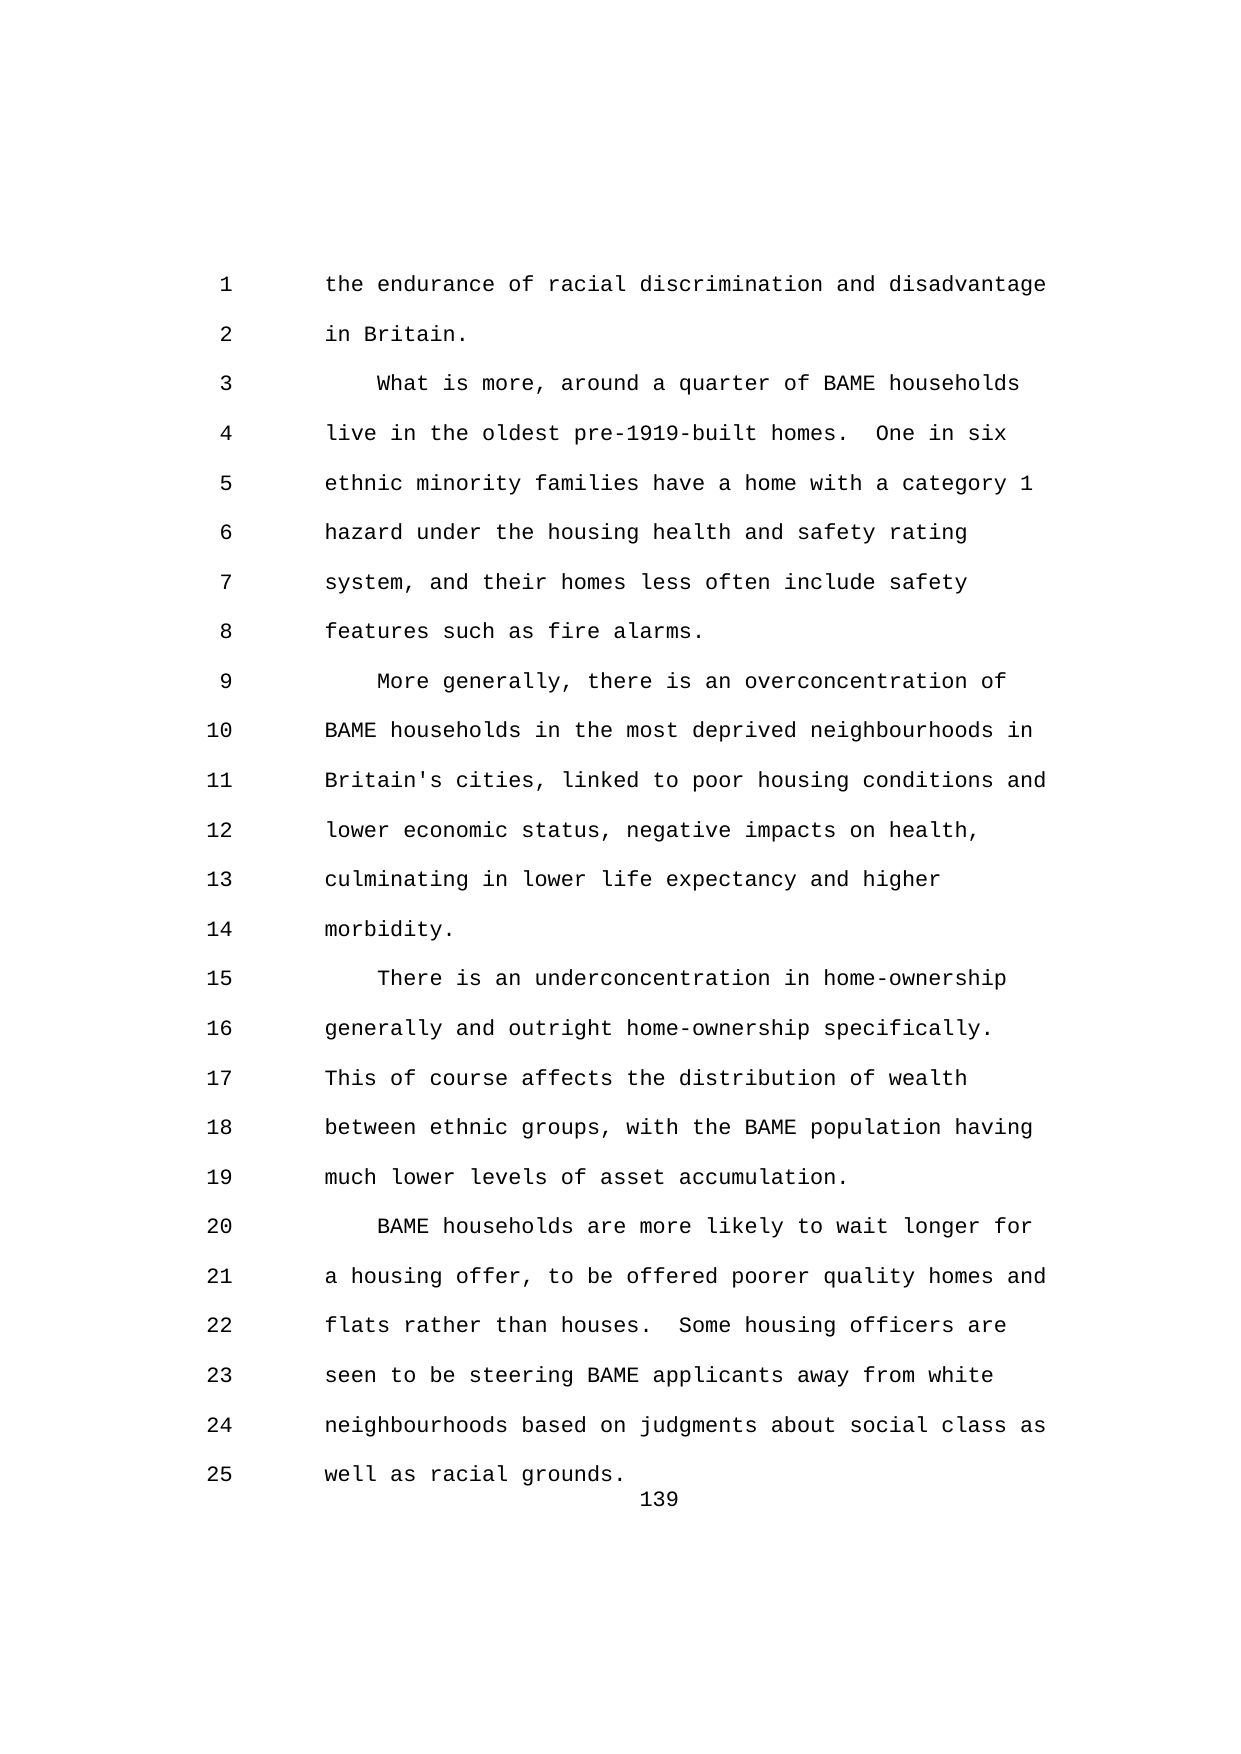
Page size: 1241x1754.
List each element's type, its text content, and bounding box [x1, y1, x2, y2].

text 20 BAME households are more likely to wait longer for [75, 1215, 1165, 1240]
text 6 hazard under the housing health and safety rating [75, 521, 1165, 546]
text 22 flats rather than houses. Some housing officers are [75, 1314, 1165, 1339]
text 23 seen to be steering BAME applicants away from white [75, 1364, 1165, 1389]
text 2 in Britain. [75, 323, 1165, 348]
text 3 What is more, around a quarter of BAME households [75, 372, 1165, 397]
text 12 lower economic status, negative impacts on health, [75, 819, 1165, 843]
text 14 morbidity. [75, 918, 1165, 943]
text 5 ethnic minority families have a home with a category 1 [75, 472, 1165, 496]
text 18 between ethnic groups, with the BAME population having [75, 1116, 1165, 1141]
text 13 culminating in lower life expectancy and higher [75, 868, 1165, 893]
text 7 system, and their homes less often include safety [75, 571, 1165, 596]
text 1 the endurance of racial discrimination and disadvantage [75, 273, 1165, 298]
text 9 More generally, there is an overconcentration of [75, 670, 1165, 695]
text 17 This of course affects the distribution of wealth [75, 1067, 1165, 1091]
text 24 neighbourhoods based on judgments about social class as [75, 1414, 1165, 1438]
text 8 features such as fire alarms. [75, 620, 1165, 645]
text 15 There is an underconcentration in home-ownership [75, 967, 1165, 992]
text 21 a housing offer, to be offered poorer quality homes and [75, 1265, 1165, 1290]
text 19 much lower levels of asset accumulation. [75, 1166, 1165, 1191]
text 16 generally and outright home-ownership specifically. [75, 1017, 1165, 1042]
text 25 well as racial grounds. [75, 1463, 1165, 1488]
text 139 [75, 1488, 1165, 1513]
text 4 live in the oldest pre-1919-built homes. One in six [75, 422, 1165, 447]
text 10 BAME households in the most deprived neighbourhoods in [75, 719, 1165, 744]
text 11 Britain's cities, linked to poor housing conditions and [75, 769, 1165, 794]
